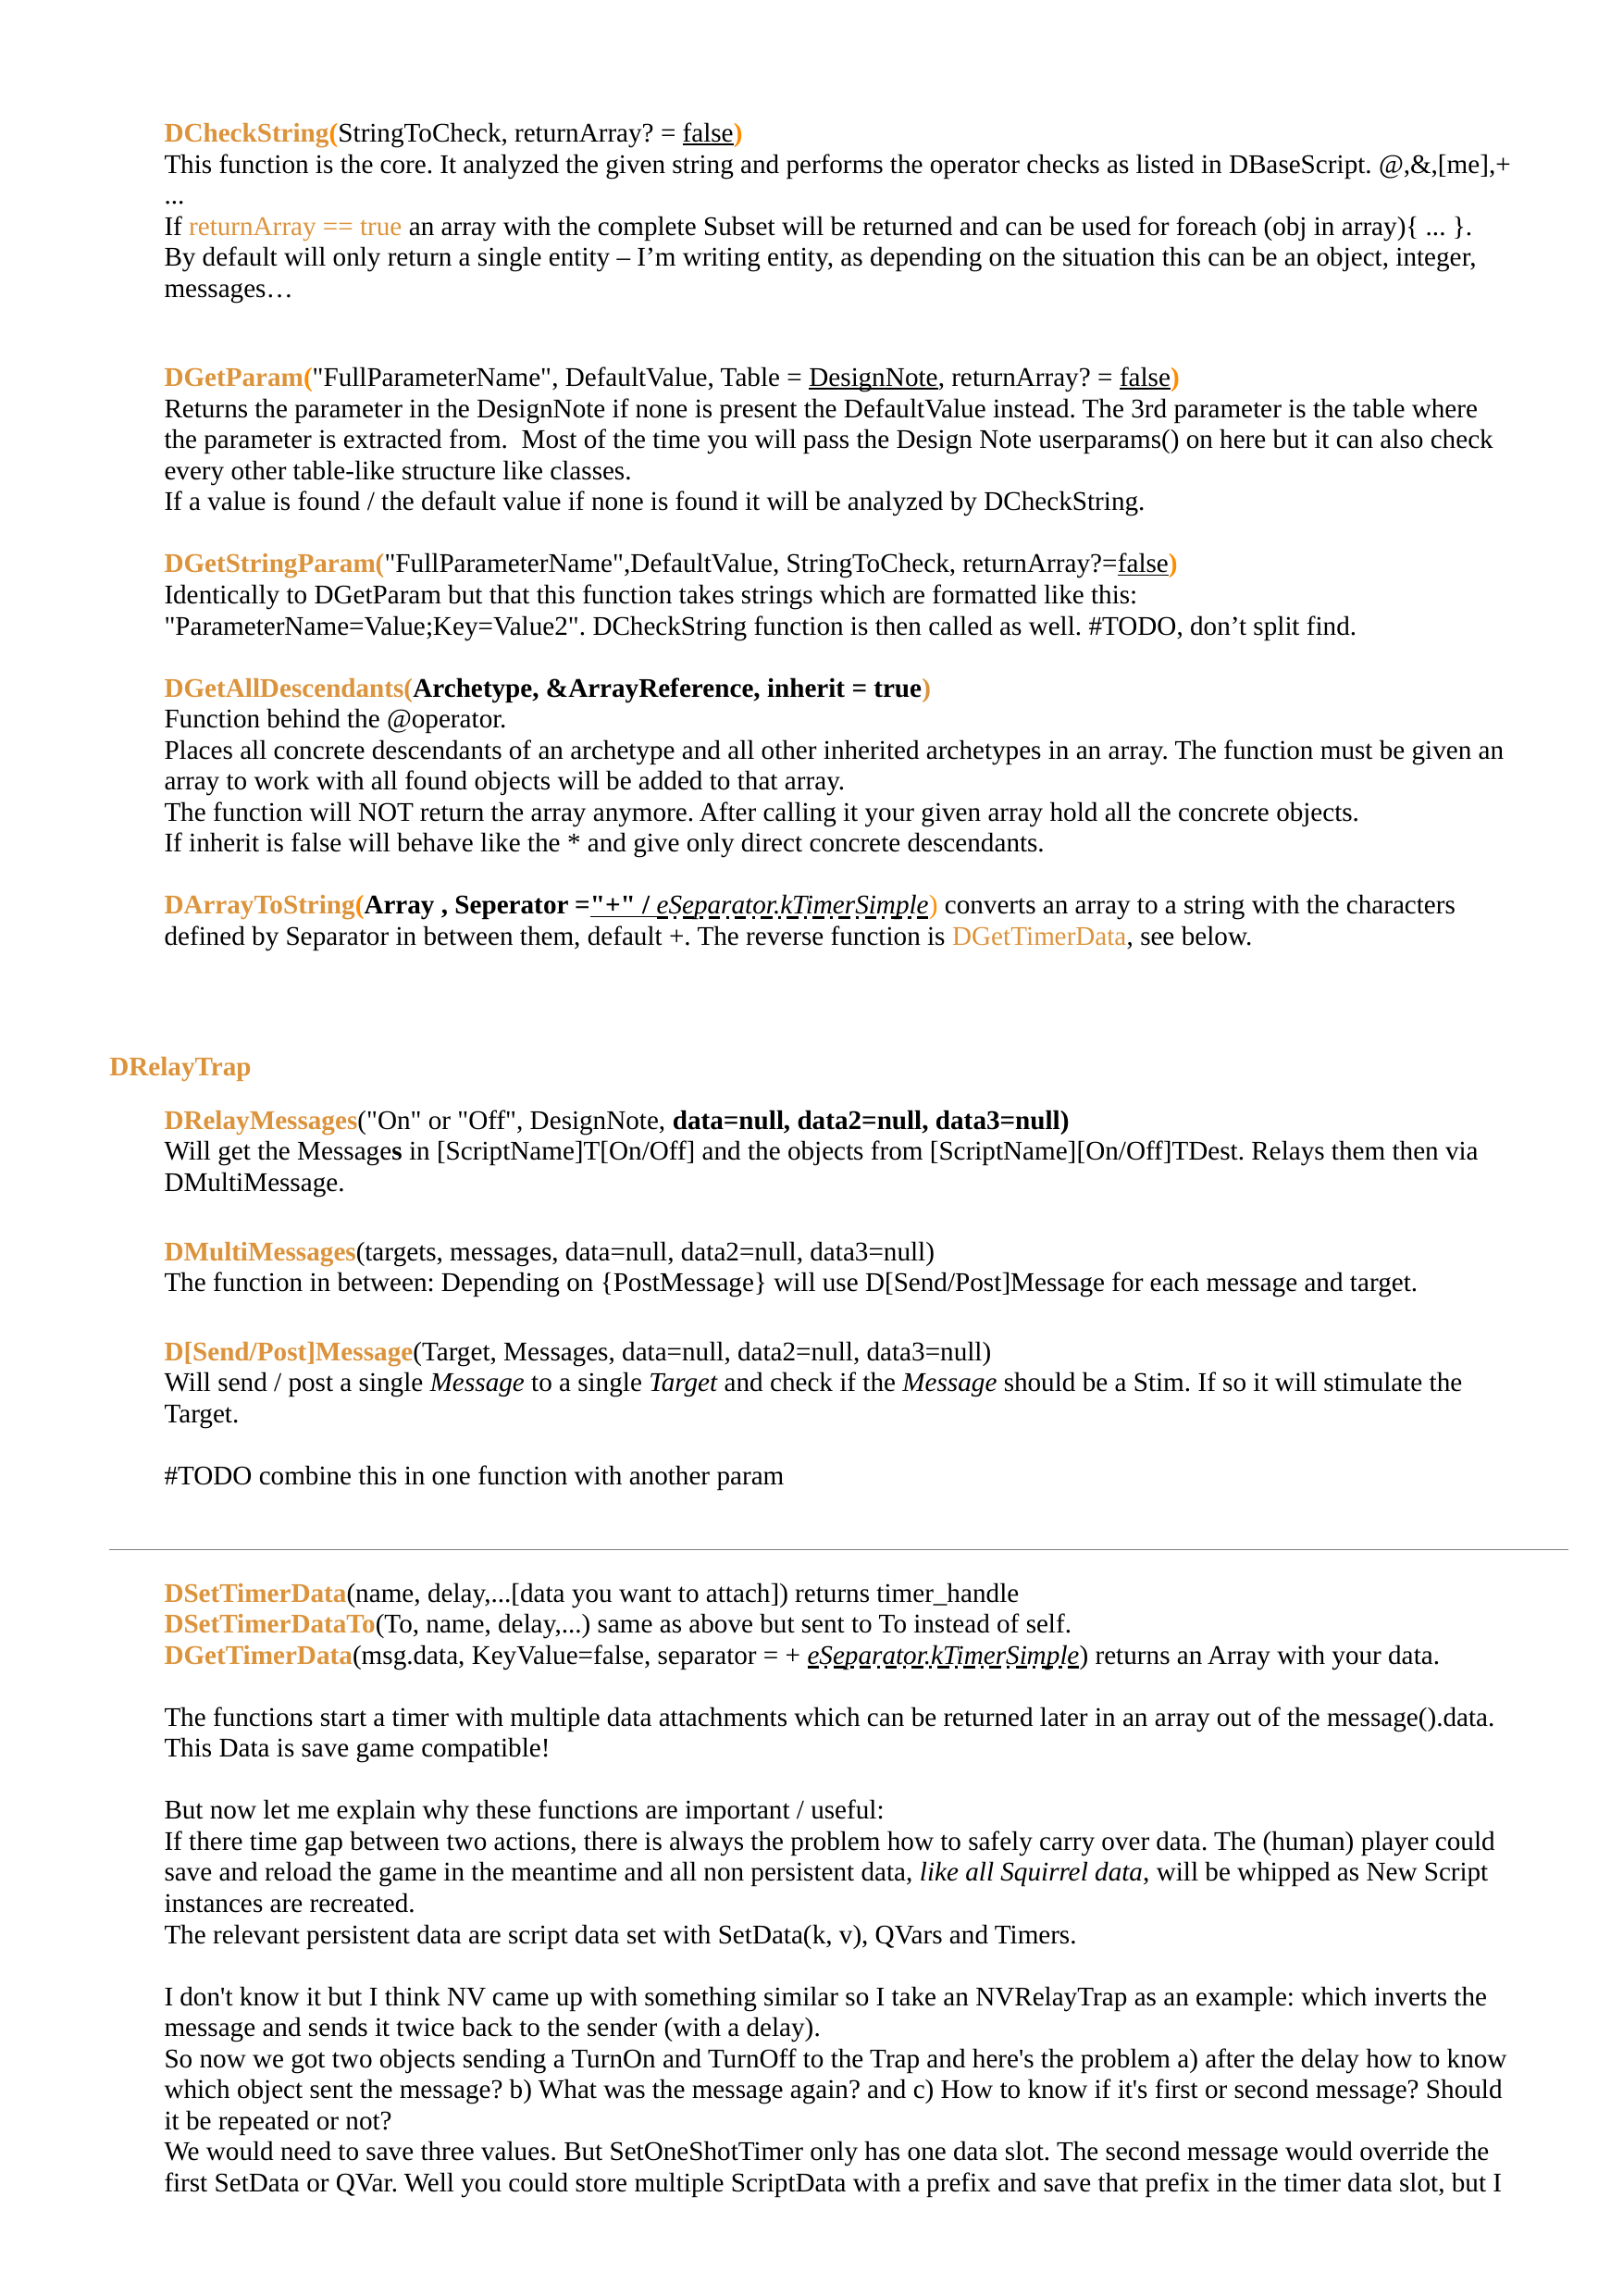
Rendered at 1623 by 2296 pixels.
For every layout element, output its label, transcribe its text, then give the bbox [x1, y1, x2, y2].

text DMultiMessages(targets, messages, data=null, data2=null, data3=null) The function in between: Depending on {PostMessage} will use D[Send/Post]Message for each message and target. [164, 1235, 1514, 1297]
text DRelayMessages("On" or "Off", DesignNote, data=null, data2=null, data3=null) Will get the Messages in [ScriptName]T[On/Off] and the objects from [ScriptName][On/Off]TDest. Relays them then via DMultiMessage. [164, 1104, 1514, 1197]
subtitle DRelayTrap [109, 1050, 1568, 1081]
text DSetTimerData(name, delay,...[data you want to attach]) returns timer_handle DSetTimerDataTo(To, name, delay,...) same as above but sent to To instead of self. DGetTimerData(msg.data, KeyValue=false, separator = + eSeparator.kTimerSimple) returns an Array with your data. The functions start a timer with multiple data attachments which can be returned later in an array out of the message().data. This Data is save game compatible! [164, 1577, 1514, 1793]
text DCheckString(StringToCheck, returnArray? = false) This function is the core. It analyzed the given string and performs the operator checks as listed in DBaseScript. @,&,[me],+ ... If returnArray == true an array with the complete Subset will be returned and can be used for foreach (obj in array){ ... }. By default will only return a single entity – I’m writing entity, as depending on the situation this can be an object, integer, messages… [164, 117, 1514, 303]
text But now let me explain why these functions are important / useful: If there time gap between two actions, there is always the problem how to safely carry over data. The (human) player could save and reload the game in the meantime and all non persistent data, like all Squirrel data, will be whipped as New Script instances are recreated. The relevant persistent data are script data set with SetData(k, v), QVars and Timers. I don't know it but I think NV came up with something similar so I take an NVRelayTrap as an example: which inverts the message and sends it twice back to the sender (with a delay). So now we got two objects sending a TurnOn and TurnOff to the Trap and here's the problem a) after the delay how to know which object sent the message? b) What was the message again? and c) How to know if it's first or second message? Should it be repeated or not? We would need to save three values. But SetOneShotTimer only has one data slot. The second message would override the first SetData or QVar. Well you could store multiple ScriptData with a prefix and save that prefix in the timer data slot, but I [164, 1793, 1514, 2197]
text DGetParam("FullParameterName", DefaultValue, Table = DesignNote, returnArray? = false) Returns the parameter in the DesignNote if none is present the DefaultValue instead. The 3rd parameter is the table where the parameter is extracted from. Most of the time you will pass the Design Note userparams() on here but it can also check every other table-like structure like classes. If a value is found / the default value if none is found it will be analyzed by DCheckString. DGetStringParam("FullParameterName",DefaultValue, StringToCheck, returnArray?=false) Identically to DGetParam but that this function takes strings which are formatted like this: "ParameterName=Value;Key=Value2". DCheckString function is then called as well. #TODO, don’t split find. DGetAllDescendants(Archetype, &ArrayReference, inherit = true) Function behind the @operator. Places all concrete descendants of an archetype and all other inherited archetypes in an array. The function must be given an array to work with all found objects will be added to that array. The function will NOT return the array anymore. After calling it your given array hold all the concrete objects. If inherit is false will behave like the * and give only direct concrete descendants. DArrayToString(Array , Seperator ="+" / eSeparator.kTimerSimple) converts an array to a string with the characters defined by Separator in between them, default +. The reverse function is DGetTimerData, see below. [164, 330, 1514, 951]
text D[Send/Post]Message(Target, Messages, data=null, data2=null, data3=null) Will send / post a single Message to a single Target and check if the Message should be a Stim. If so it will stimulate the Target. #TODO combine this in one function with another param [164, 1335, 1514, 1491]
